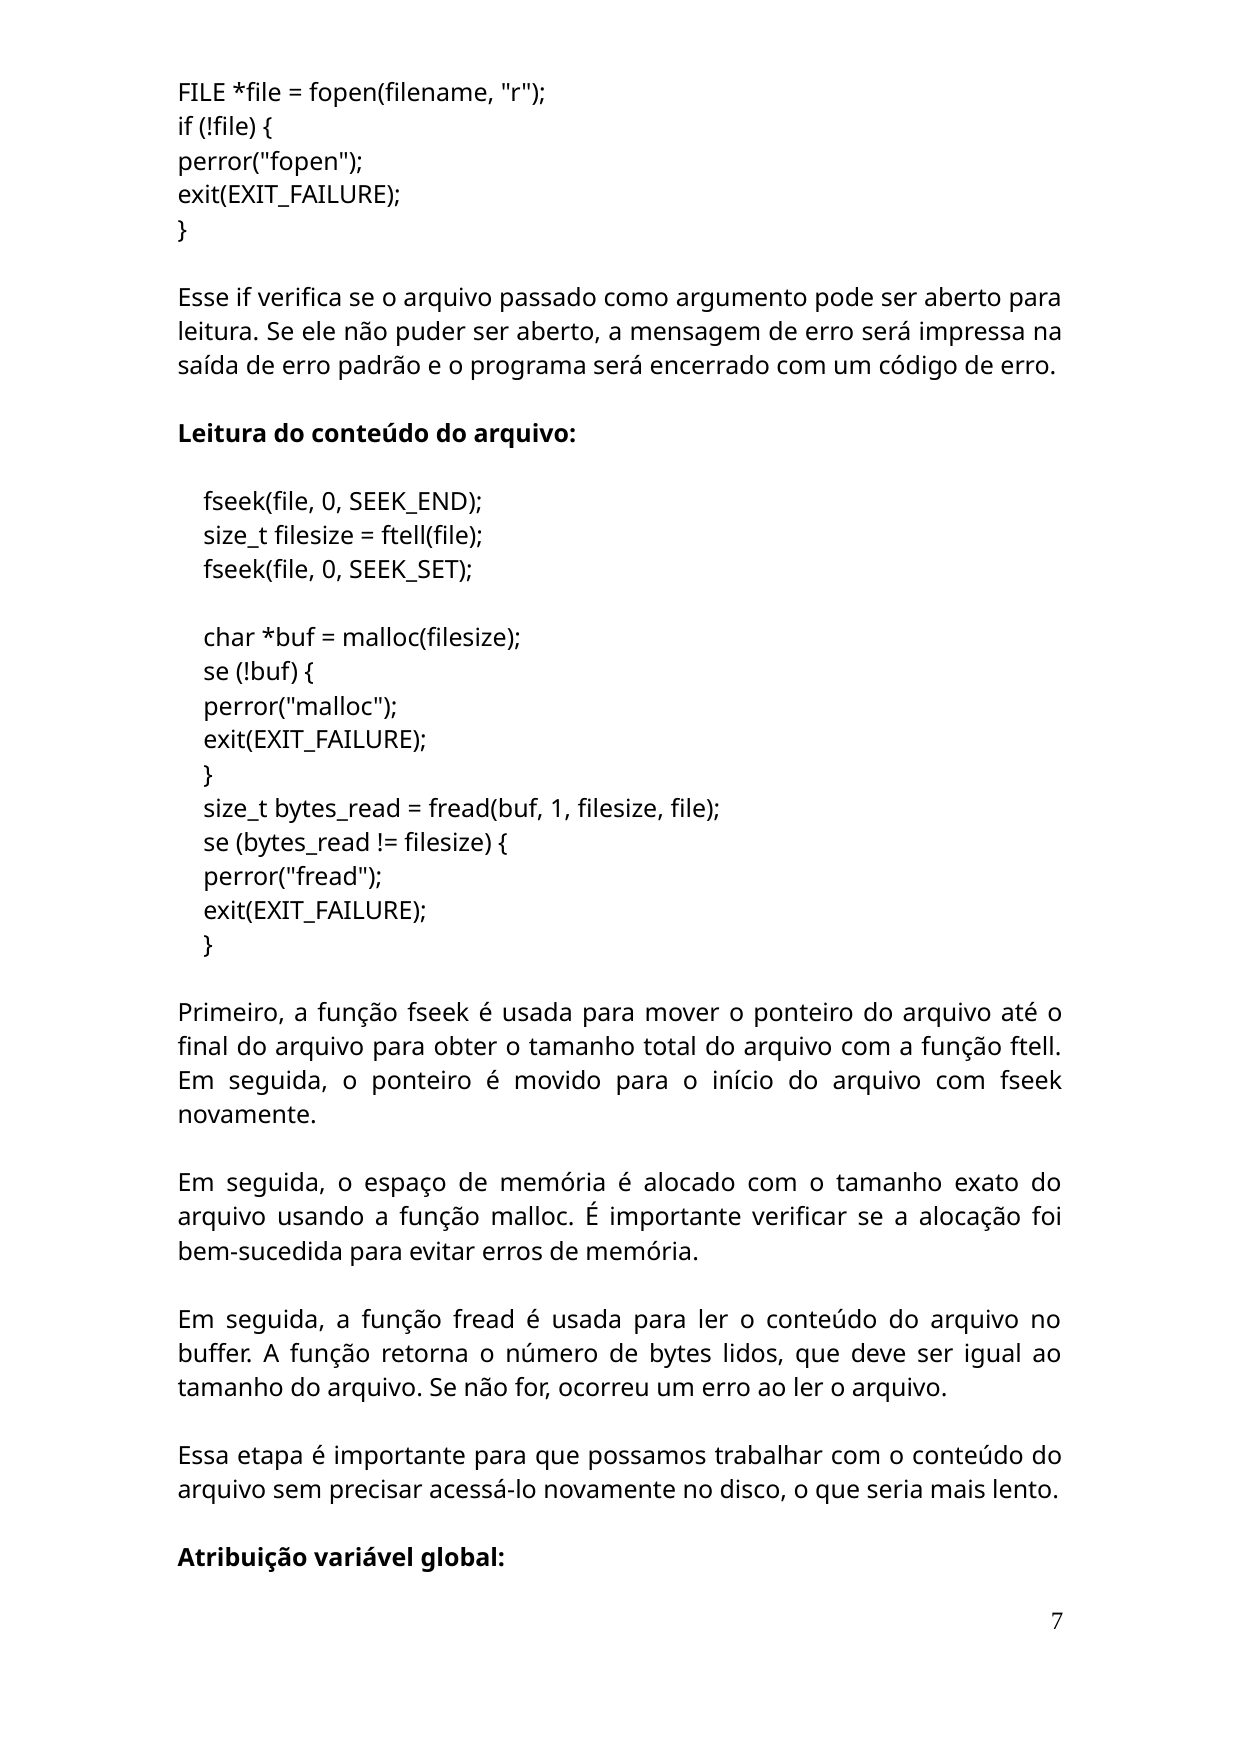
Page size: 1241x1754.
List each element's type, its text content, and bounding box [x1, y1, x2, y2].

text se (!buf) { [177, 654, 1063, 688]
text se (bytes_read != filesize) { [177, 824, 1063, 858]
text if (!file) { [177, 109, 1063, 143]
text Leitura do conteúdo do arquivo: [177, 416, 1063, 450]
text Primeiro, a função fseek é usada para mover o ponteiro do arquivo até o final do arquivo para obter o tamanho total do arquivo com a função ftell. Em seguida, o ponteiro é movido para o início do arquivo com fseek novamente. [177, 995, 1063, 1131]
text perror("fopen"); [177, 143, 1063, 177]
text Em seguida, o espaço de memória é alocado com o tamanho exato do arquivo usando a função malloc. É importante verificar se a alocação foi bem-sucedida para evitar erros de memória. [177, 1165, 1063, 1267]
text perror("fread"); [177, 858, 1063, 892]
text Esse if verifica se o arquivo passado como argumento pode ser aberto para leitura. Se ele não puder ser aberto, a mensagem de erro será impressa na saída de erro padrão e o programa será encerrado com um código de erro. [177, 279, 1063, 382]
text size_t filesize = ftell(file); [177, 518, 1063, 552]
text fseek(file, 0, SEEK_SET); [177, 552, 1063, 586]
text exit(EXIT_FAILURE); [177, 722, 1063, 756]
text Essa etapa é importante para que possamos trabalhar com o conteúdo do arquivo sem precisar acessá-lo novamente no disco, o que seria mais lento. [177, 1437, 1063, 1506]
text Atribuição variável global: [177, 1540, 1063, 1574]
text exit(EXIT_FAILURE); [177, 892, 1063, 927]
text char *buf = malloc(filesize); [177, 620, 1063, 654]
text size_t bytes_read = fread(buf, 1, filesize, file); [177, 790, 1063, 824]
text fseek(file, 0, SEEK_END); [177, 484, 1063, 518]
text exit(EXIT_FAILURE); [177, 177, 1063, 211]
text } [177, 927, 1063, 961]
text } [177, 756, 1063, 790]
text FILE *file = fopen(filename, "r"); [177, 75, 1063, 109]
text } [177, 211, 1063, 245]
text perror("malloc"); [177, 688, 1063, 722]
text Em seguida, a função fread é usada para ler o conteúdo do arquivo no buffer. A função retorna o número de bytes lidos, que deve ser igual ao tamanho do arquivo. Se não for, ocorreu um erro ao ler o arquivo. [177, 1301, 1063, 1403]
